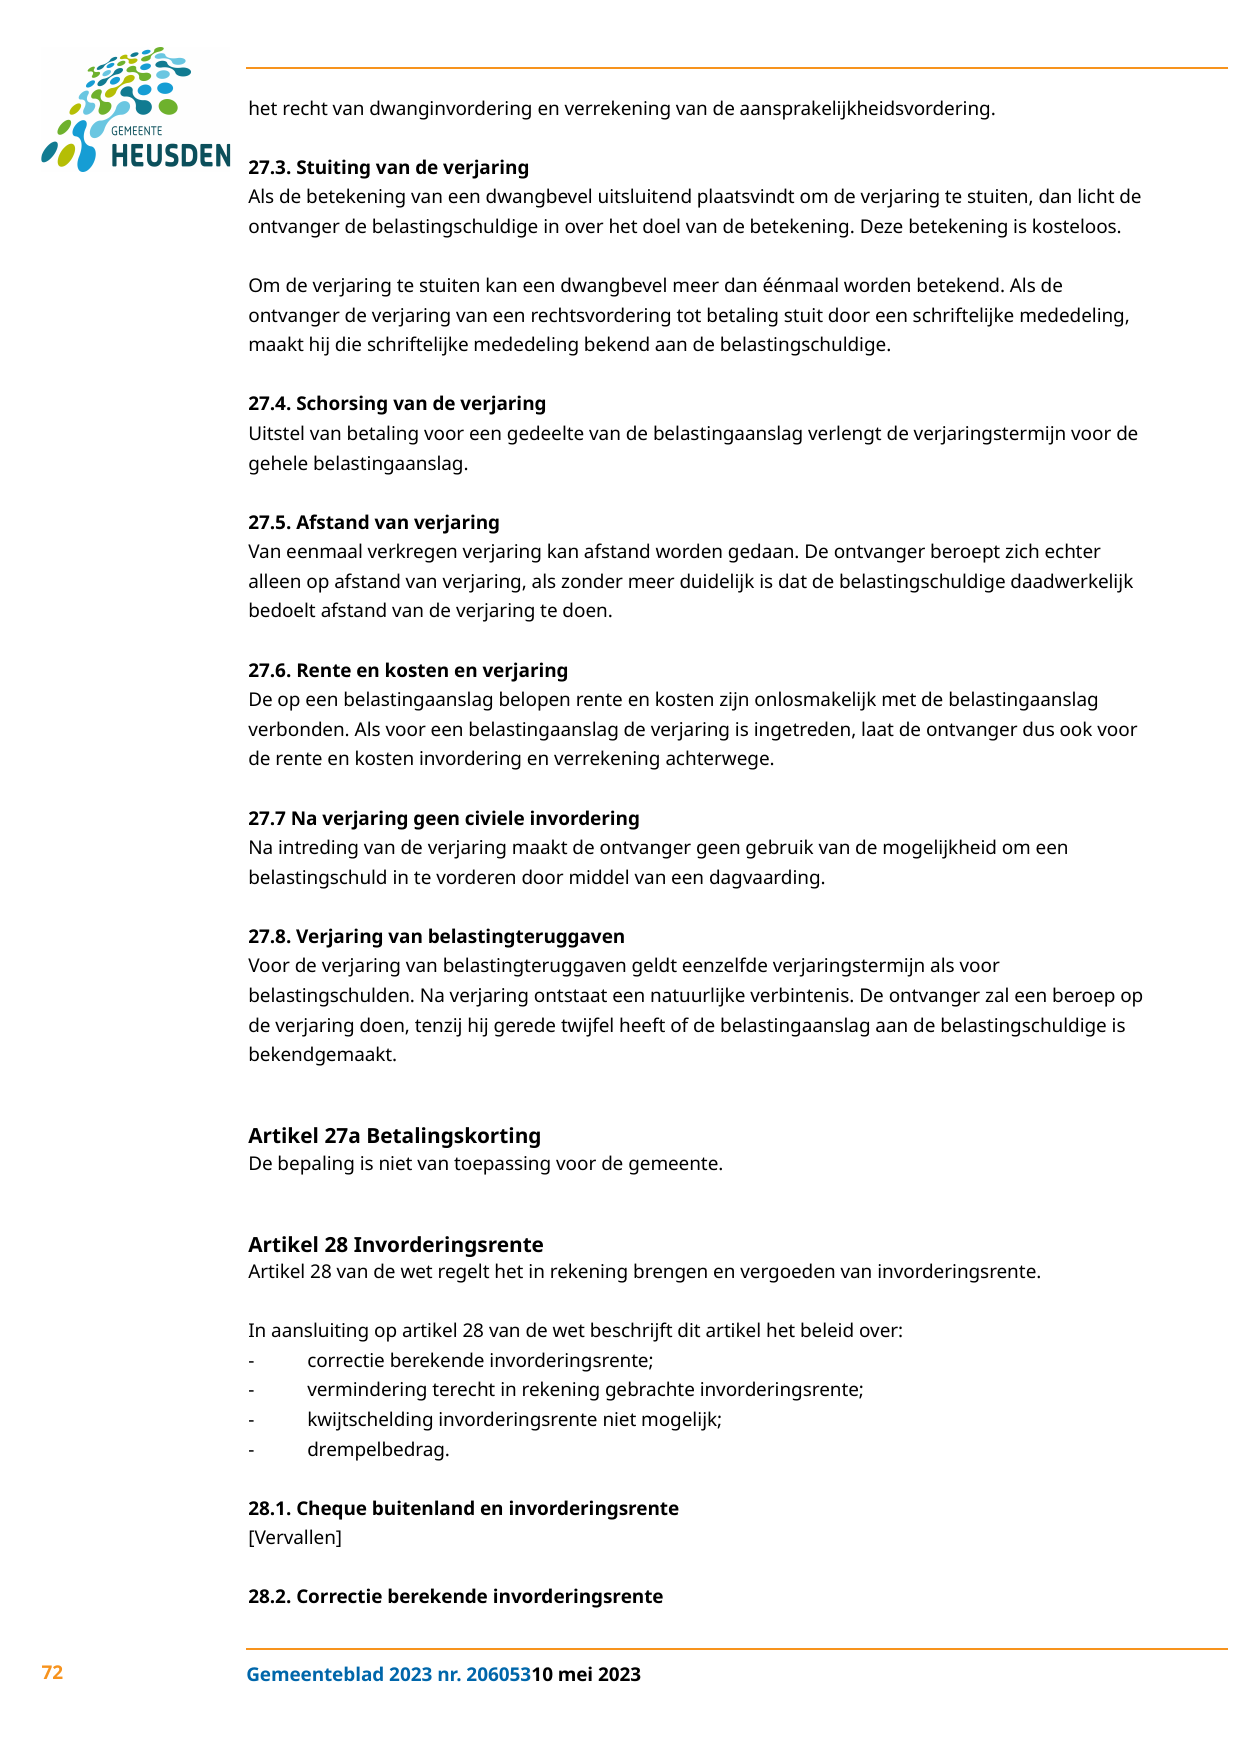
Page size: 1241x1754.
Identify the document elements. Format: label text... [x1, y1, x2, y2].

text Na intreding van de verjaring maakt de ontvanger geen gebruik van de mogelijkheid om een belastingschuld in te vorderen door middel van een dagvaarding. [248, 834, 1152, 890]
list kwijtschelding invorderingsrente niet mogelijk; [248, 1406, 1152, 1432]
text In aansluiting op artikel 28 van de wet beschrijft dit artikel het beleid over: [248, 1317, 1152, 1343]
text Van eenmaal verkregen verjaring kan afstand worden gedaan. De ontvanger beroept zich echter alleen op afstand van verjaring, als zonder meer duidelijk is dat de belastingschuldige daadwerkelijk bedoelt afstand van de verjaring te doen. [248, 538, 1152, 623]
list drempelbedrag. [248, 1436, 1152, 1462]
text 28.1. Cheque buitenland en invorderingsrente [248, 1495, 1152, 1521]
text 27.5. Afstand van verjaring [248, 509, 1152, 535]
text 27.7 Na verjaring geen civiele invordering [248, 805, 1152, 831]
text 27.8. Verjaring van belastingteruggaven [248, 923, 1152, 949]
text Om de verjaring te stuiten kan een dwangbevel meer dan éénmaal worden betekend. Als de ontvanger de verjaring van een rechtsvordering tot betaling stuit door een schriftelijke mededeling, maakt hij die schriftelijke mededeling bekend aan de belastingschuldige. [248, 272, 1152, 357]
text Voor de verjaring van belastingteruggaven geldt eenzelfde verjaringstermijn als voor belastingschulden. Na verjaring ontstaat een natuurlijke verbintenis. De ontvanger zal een beroep op de verjaring doen, tenzij hij gerede twijfel heeft of de belastingaanslag aan de belastingschuldige is bekendgemaakt. [248, 953, 1152, 1067]
text Artikel 28 Invorderingsrente [248, 1230, 1152, 1258]
text Uitstel van betaling voor een gedeelte van de belastingaanslag verlengt de verjaringstermijn voor de gehele belastingaanslag. [248, 420, 1152, 476]
list vermindering terecht in rekening gebrachte invorderingsrente; [248, 1377, 1152, 1402]
text 28.2. Correctie berekende invorderingsrente [248, 1584, 1152, 1609]
text het recht van dwanginvordering en verrekening van de aansprakelijkheidsvordering. [248, 95, 1152, 121]
text Als de betekening van een dwangbevel uitsluitend plaatsvindt om de verjaring te stuiten, dan licht de ontvanger de belastingschuldige in over het doel van de betekening. Deze betekening is kosteloos. [248, 183, 1152, 239]
text Artikel 27a Betalingskorting [248, 1121, 1152, 1150]
text De bepaling is niet van toepassing voor de gemeente. [248, 1150, 1152, 1176]
text 27.6. Rente en kosten en verjaring [248, 657, 1152, 683]
picture [41, 47, 231, 172]
text [Vervallen] [248, 1524, 1152, 1550]
text 27.3. Stuiting van de verjaring [248, 154, 1152, 180]
text Artikel 28 van de wet regelt het in rekening brengen en vergoeden van invorderingsrente. [248, 1258, 1152, 1284]
list correctie berekende invorderingsrente; [248, 1347, 1152, 1373]
text De op een belastingaanslag belopen rente en kosten zijn onlosmakelijk met de belastingaanslag verbonden. Als voor een belastingaanslag de verjaring is ingetreden, laat de ontvanger dus ook voor de rente en kosten invordering en verrekening achterwege. [248, 686, 1152, 771]
text 27.4. Schorsing van de verjaring [248, 391, 1152, 416]
